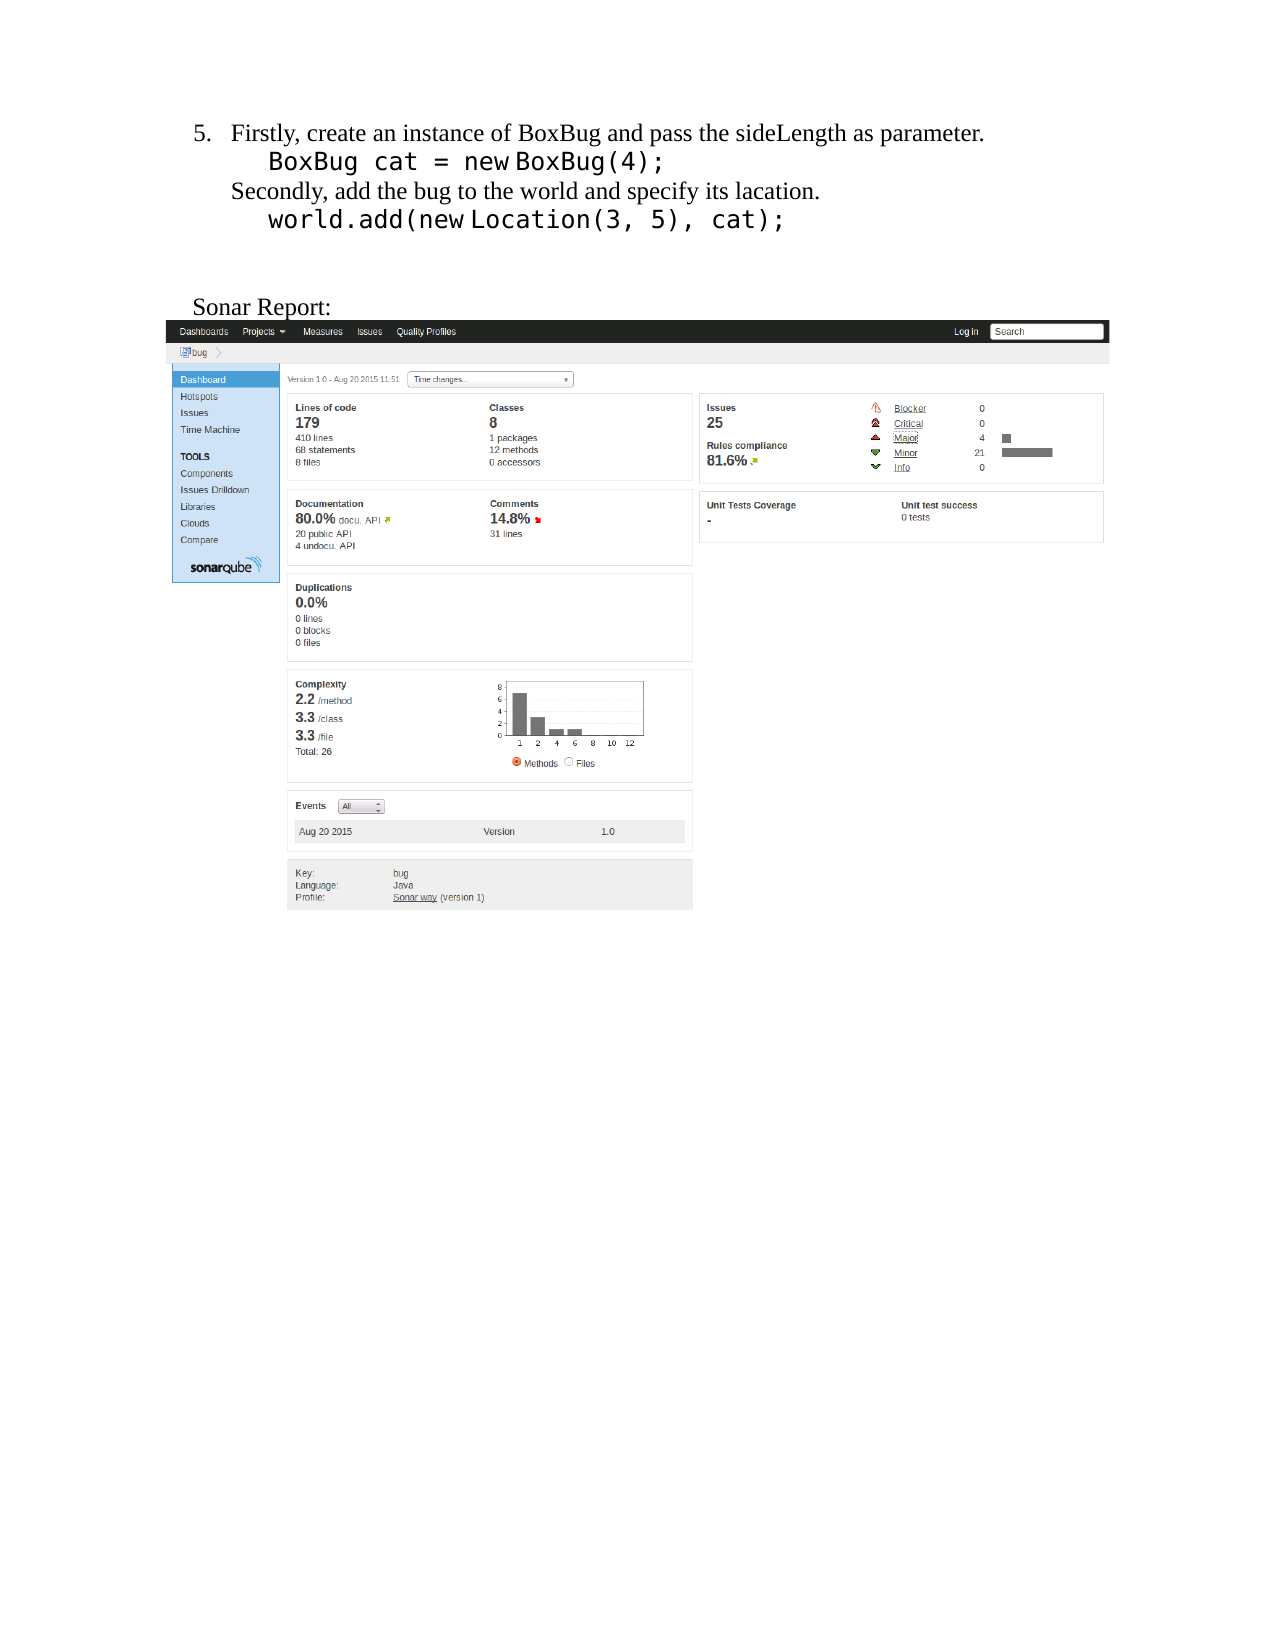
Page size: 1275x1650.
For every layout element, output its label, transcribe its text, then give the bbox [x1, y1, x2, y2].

list BoxBug cat = new BoxBug(4); [231, 147, 1157, 176]
list Secondly, add the bug to the world and specify its lacation. [193, 176, 1157, 205]
list world.add(new Location(3, 5), cat); [231, 205, 1157, 234]
text Sonar Report: [118, 292, 1157, 320]
list Firstly, create an instance of BoxBug and pass the sideLength as parameter. [193, 118, 1157, 147]
picture [165, 320, 1110, 910]
